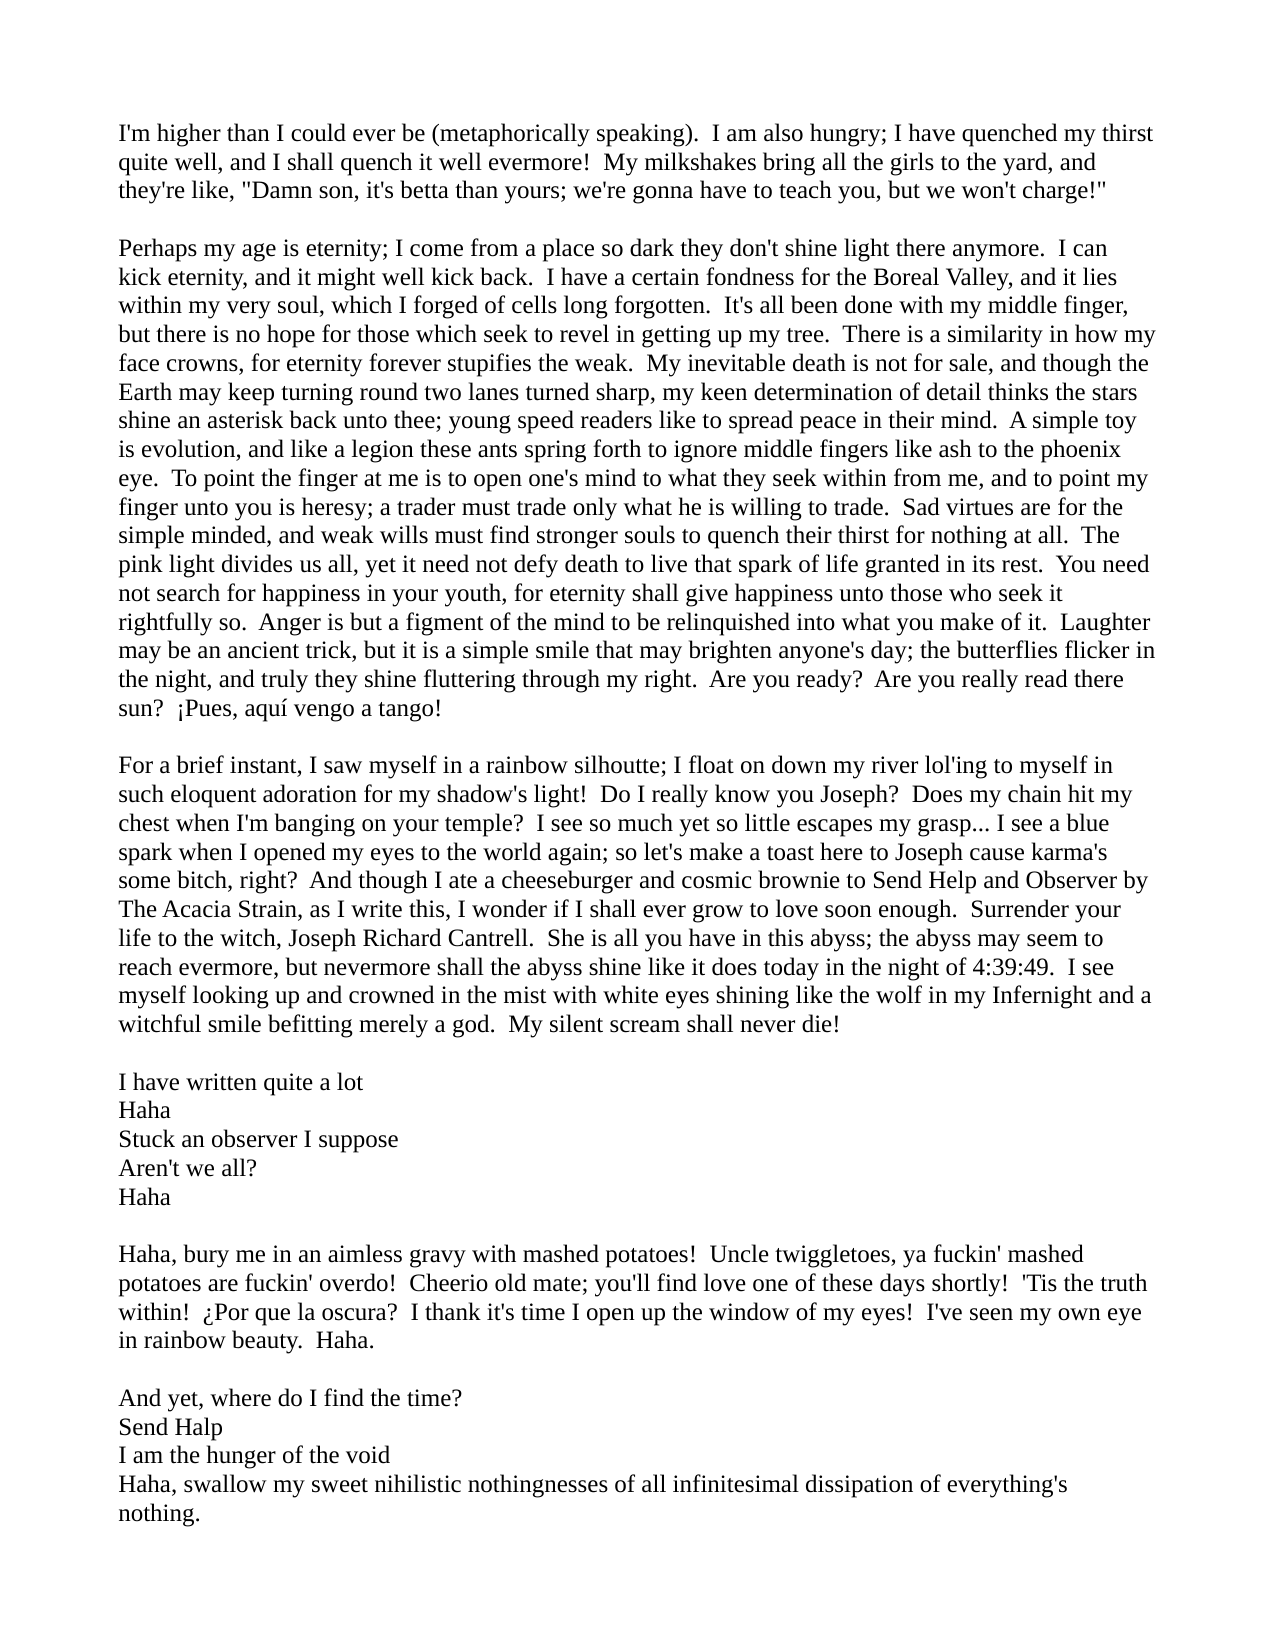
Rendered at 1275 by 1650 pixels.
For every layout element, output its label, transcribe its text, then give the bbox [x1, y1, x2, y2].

text For a brief instant, I saw myself in a rainbow silhoutte; I float on down my river lol'ing to myself in such eloquent adoration for my shadow's light! Do I really know you Joseph? Does my chain hit my chest when I'm banging on your temple? I see so much yet so little escapes my grasp... I see a blue spark when I opened my eyes to the world again; so let's make a toast here to Joseph cause karma's some bitch, right? And though I ate a cheeseburger and cosmic brownie to Send Help and Observer by The Acacia Strain, as I write this, I wonder if I shall ever grow to love soon enough. Surrender your life to the witch, Joseph Richard Cantrell. She is all you have in this abyss; the abyss may seem to reach evermore, but nevermore shall the abyss shine like it does today in the night of 4:39:49. I see myself looking up and crowned in the mist with white eyes shining like the wolf in my Infernight and a witchful smile befitting merely a god. My silent scream shall never die! [118, 751, 1157, 1038]
text Haha [118, 1096, 1157, 1124]
text Send Halp [118, 1412, 1157, 1441]
text Haha, bury me in an aimless gravy with mashed potatoes! Uncle twiggletoes, ya fuckin' mashed potatoes are fuckin' overdo! Cheerio old mate; you'll find love one of these days shortly! 'Tis the truth within! ¿Por que la oscura? I thank it's time I open up the window of my eyes! I've seen my own eye in rainbow beauty. Haha. [118, 1239, 1157, 1354]
text Perhaps my age is eternity; I come from a place so dark they don't shine light there anymore. I can kick eternity, and it might well kick back. I have a certain fondness for the Boreal Valley, and it lies within my very soul, which I forged of cells long forgotten. It's all been done with my middle finger, but there is no hope for those which seek to revel in getting up my tree. There is a similarity in how my face crowns, for eternity forever stupifies the weak. My inevitable death is not for sale, and though the Earth may keep turning round two lanes turned sharp, my keen determination of detail thinks the stars shine an asterisk back unto thee; young speed readers like to spread peace in their mind. A simple toy is evolution, and like a legion these ants spring forth to ignore middle fingers like ash to the phoenix eye. To point the finger at me is to open one's mind to what they seek within from me, and to point my finger unto you is heresy; a trader must trade only what he is willing to trade. Sad virtues are for the simple minded, and weak wills must find stronger souls to quench their thirst for nothing at all. The pink light divides us all, yet it need not defy death to live that spark of life granted in its rest. You need not search for happiness in your youth, for eternity shall give happiness unto those who seek it rightfully so. Anger is but a figment of the mind to be relinquished into what you make of it. Laughter may be an ancient trick, but it is a simple smile that may brighten anyone's day; the butterflies flicker in the night, and truly they shine fluttering through my right. Are you ready? Are you really read there sun? ¡Pues, aquí vengo a tango! [118, 233, 1157, 722]
text I'm higher than I could ever be (metaphorically speaking). I am also hungry; I have quenched my thirst quite well, and I shall quench it well evermore! My milkshakes bring all the girls to the yard, and they're like, "Damn son, it's betta than yours; we're gonna have to teach you, but we won't charge!" [118, 118, 1157, 204]
text Haha, swallow my sweet nihilistic nothingnesses of all infinitesimal dissipation of everything's nothing. [118, 1469, 1157, 1527]
text I have written quite a lot [118, 1067, 1157, 1096]
text Aren't we all? [118, 1153, 1157, 1182]
text I am the hunger of the void [118, 1441, 1157, 1469]
text Stuck an observer I suppose [118, 1124, 1157, 1153]
text And yet, where do I find the time? [118, 1383, 1157, 1412]
text Haha [118, 1182, 1157, 1211]
